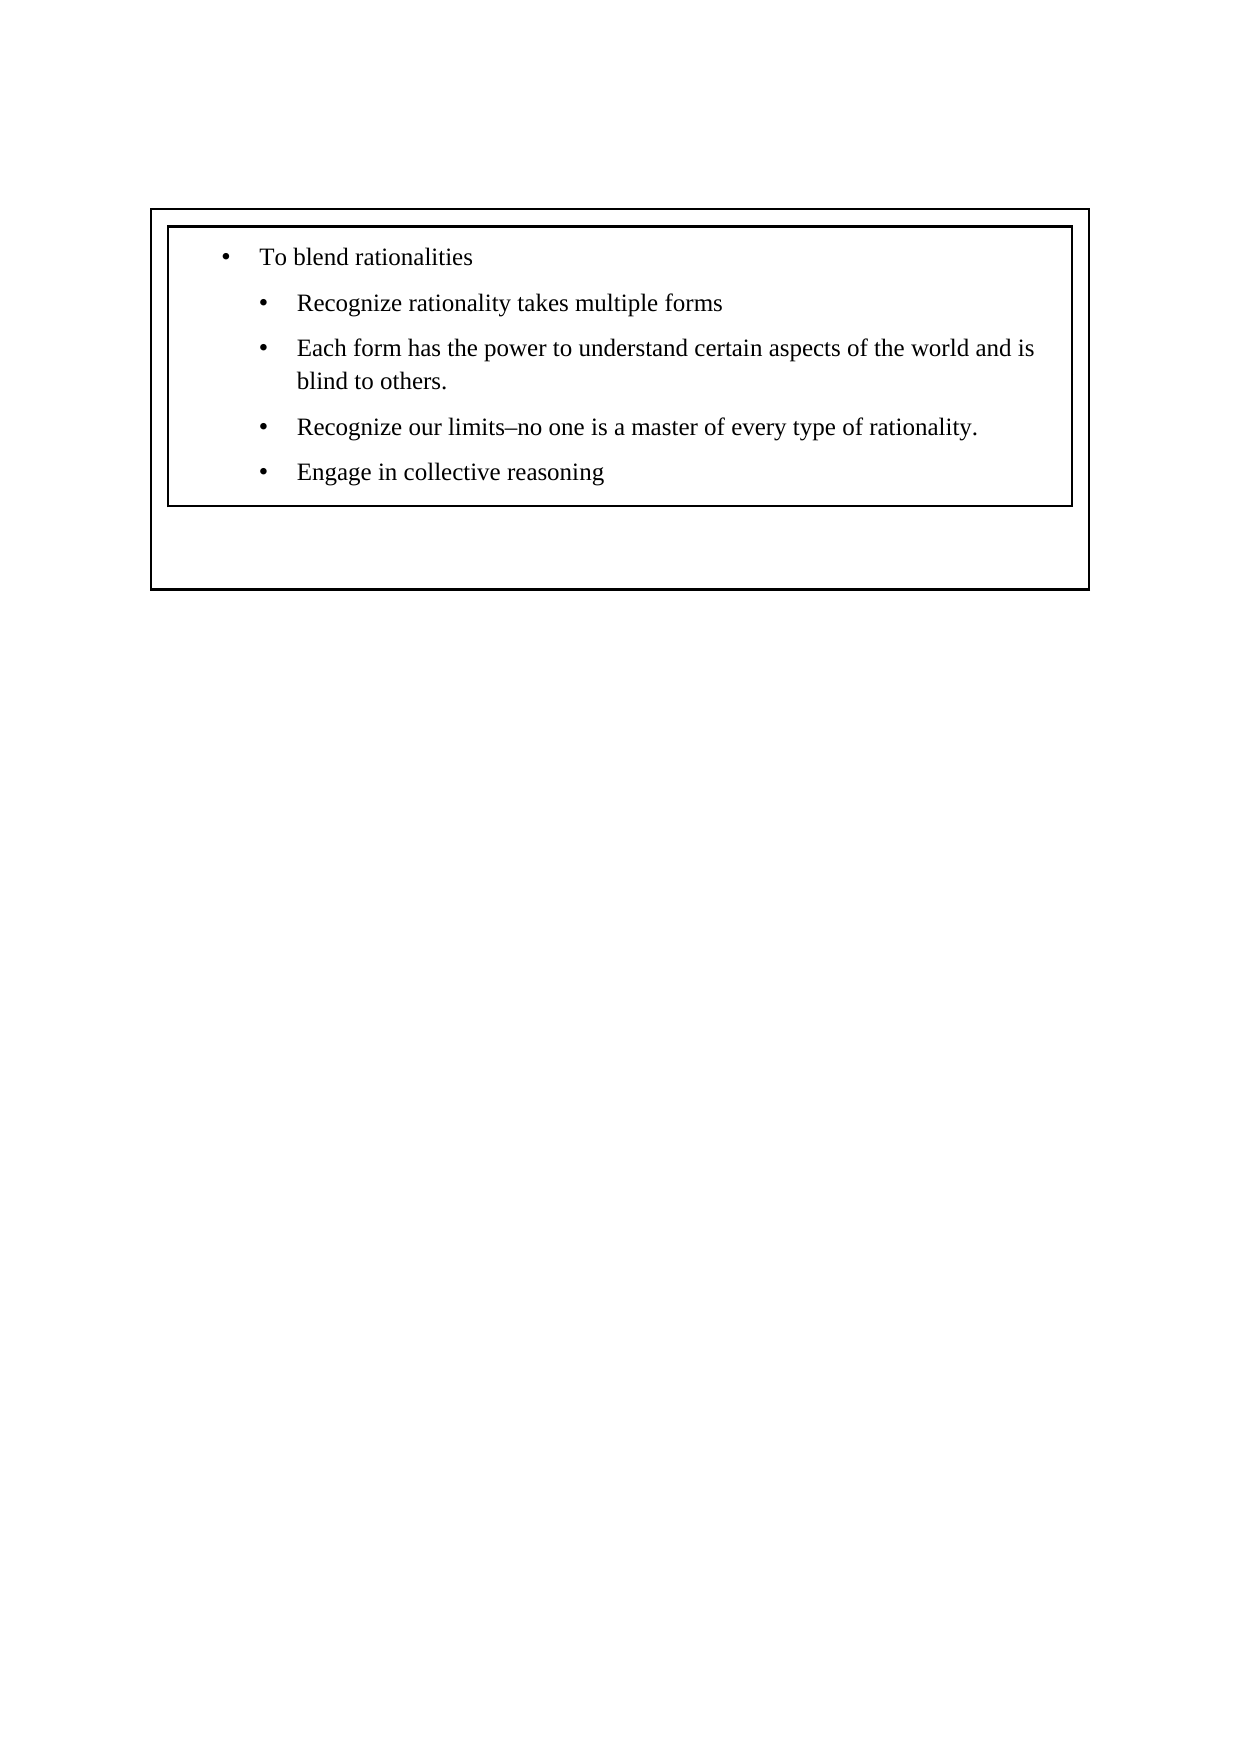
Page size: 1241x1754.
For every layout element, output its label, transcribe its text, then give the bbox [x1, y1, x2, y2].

list Engage in collective reasoning [259, 457, 1056, 486]
list Recognize our limits–no one is a master of every type of rationality. [259, 412, 1056, 441]
list Recognize rationality takes multiple forms [259, 288, 1056, 317]
list To blend rationalities [222, 242, 1056, 271]
list Each form has the power to understand certain aspects of the world and is blind to others. [259, 333, 1056, 395]
